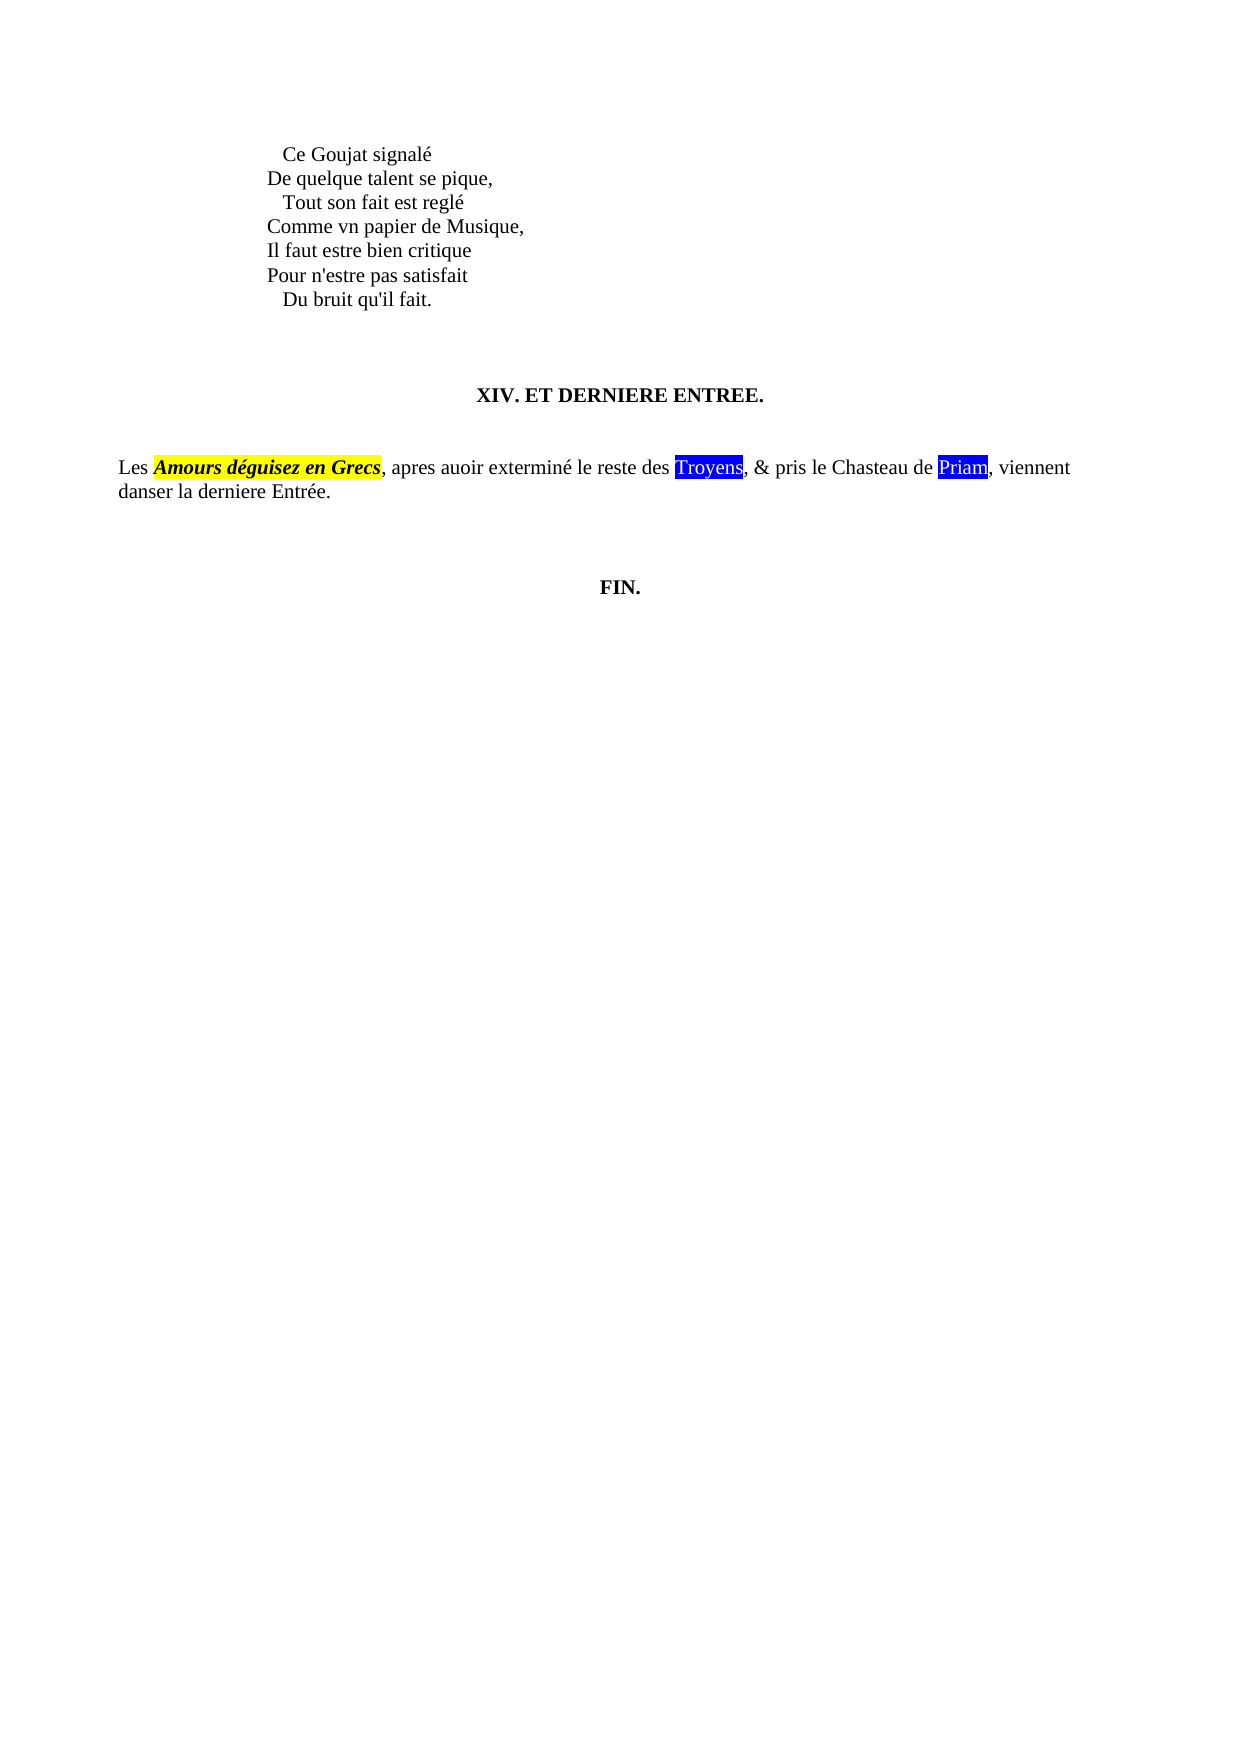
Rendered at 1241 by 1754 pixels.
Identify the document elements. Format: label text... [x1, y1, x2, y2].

subtitle FIN. [118, 575, 1122, 599]
text Tout son fait est reglé [193, 190, 1122, 214]
text Il faut estre bien critique [193, 238, 1122, 262]
text Comme vn papier de Musique, [193, 214, 1122, 238]
text Les Amours déguisez en Grecs, apres auoir exterminé le reste des Troyens, & pris le Chasteau de Priam, viennent danser la derniere Entrée. [118, 455, 1122, 503]
text Pour n'estre pas satisfait [193, 262, 1122, 287]
text Du bruit qu'il fait. [193, 287, 1122, 311]
text De quelque talent se pique, [193, 166, 1122, 190]
subtitle XIV. ET DERNIERE ENTREE. [118, 383, 1122, 407]
text Ce Goujat signalé [193, 142, 1122, 166]
